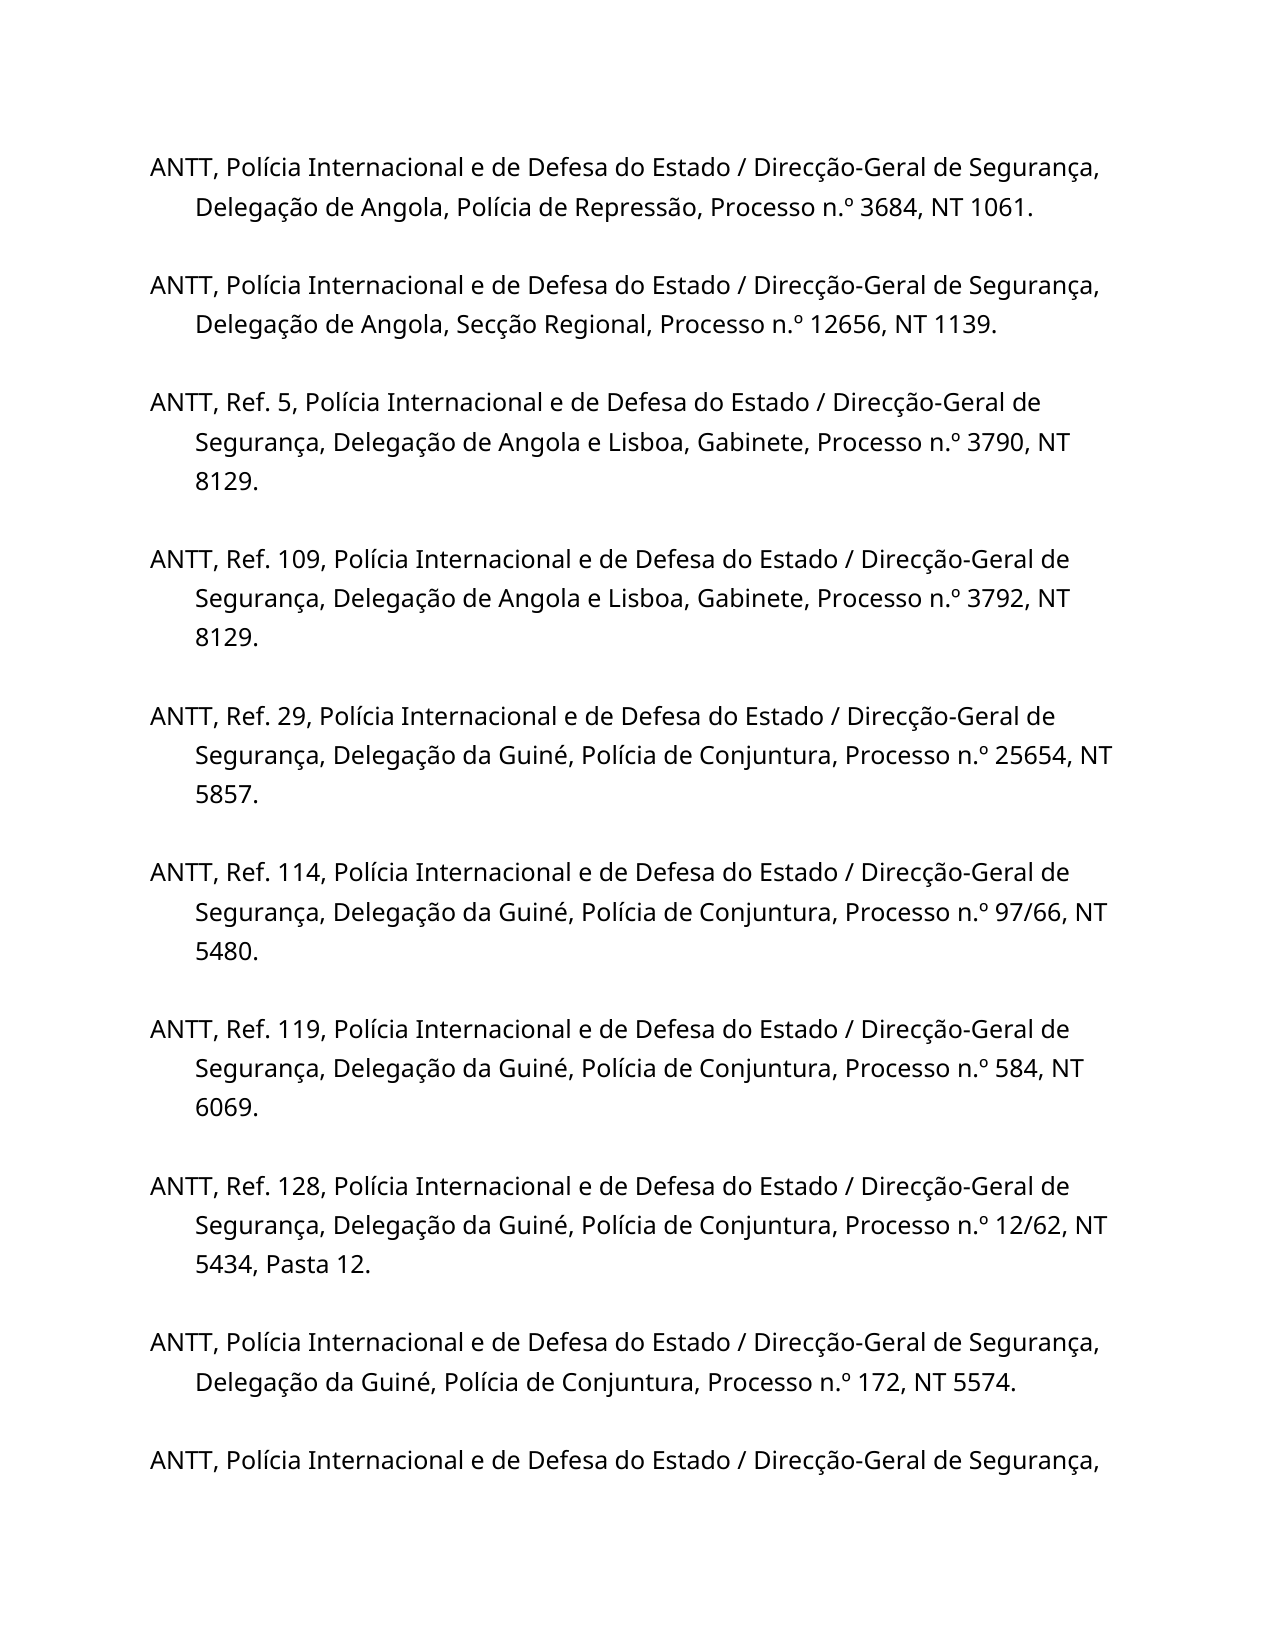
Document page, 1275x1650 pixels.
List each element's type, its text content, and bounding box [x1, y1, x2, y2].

text ANTT, Ref. 128, Polícia Internacional e de Defesa do Estado / Direcção-Geral de Segurança, Delegação da Guiné, Polícia de Conjuntura, Processo n.º 12/62, NT 5434, Pasta 12. [150, 1168, 1125, 1281]
text ANTT, Ref. 5, Polícia Internacional e de Defesa do Estado / Direcção-Geral de Segurança, Delegação de Angola e Lisboa, Gabinete, Processo n.º 3790, NT 8129. [150, 385, 1125, 497]
text ANTT, Ref. 119, Polícia Internacional e de Defesa do Estado / Direcção-Geral de Segurança, Delegação da Guiné, Polícia de Conjuntura, Processo n.º 584, NT 6069. [150, 1012, 1125, 1124]
text ANTT, Polícia Internacional e de Defesa do Estado / Direcção-Geral de Segurança, Delegação de Angola, Polícia de Repressão, Processo n.º 3684, NT 1061. [150, 150, 1125, 223]
text ANTT, Polícia Internacional e de Defesa do Estado / Direcção-Geral de Segurança, Delegação da Guiné, Polícia de Conjuntura, Processo n.º 172, NT 5574. [150, 1325, 1125, 1398]
text ANTT, Ref. 29, Polícia Internacional e de Defesa do Estado / Direcção-Geral de Segurança, Delegação da Guiné, Polícia de Conjuntura, Processo n.º 25654, NT 5857. [150, 698, 1125, 811]
text ANTT, Ref. 109, Polícia Internacional e de Defesa do Estado / Direcção-Geral de Segurança, Delegação de Angola e Lisboa, Gabinete, Processo n.º 3792, NT 8129. [150, 542, 1125, 654]
text ANTT, Polícia Internacional e de Defesa do Estado / Direcção-Geral de Segurança, [150, 1442, 1125, 1477]
text ANTT, Ref. 114, Polícia Internacional e de Defesa do Estado / Direcção-Geral de Segurança, Delegação da Guiné, Polícia de Conjuntura, Processo n.º 97/66, NT 5480. [150, 855, 1125, 967]
text ANTT, Polícia Internacional e de Defesa do Estado / Direcção-Geral de Segurança, Delegação de Angola, Secção Regional, Processo n.º 12656, NT 1139. [150, 267, 1125, 341]
